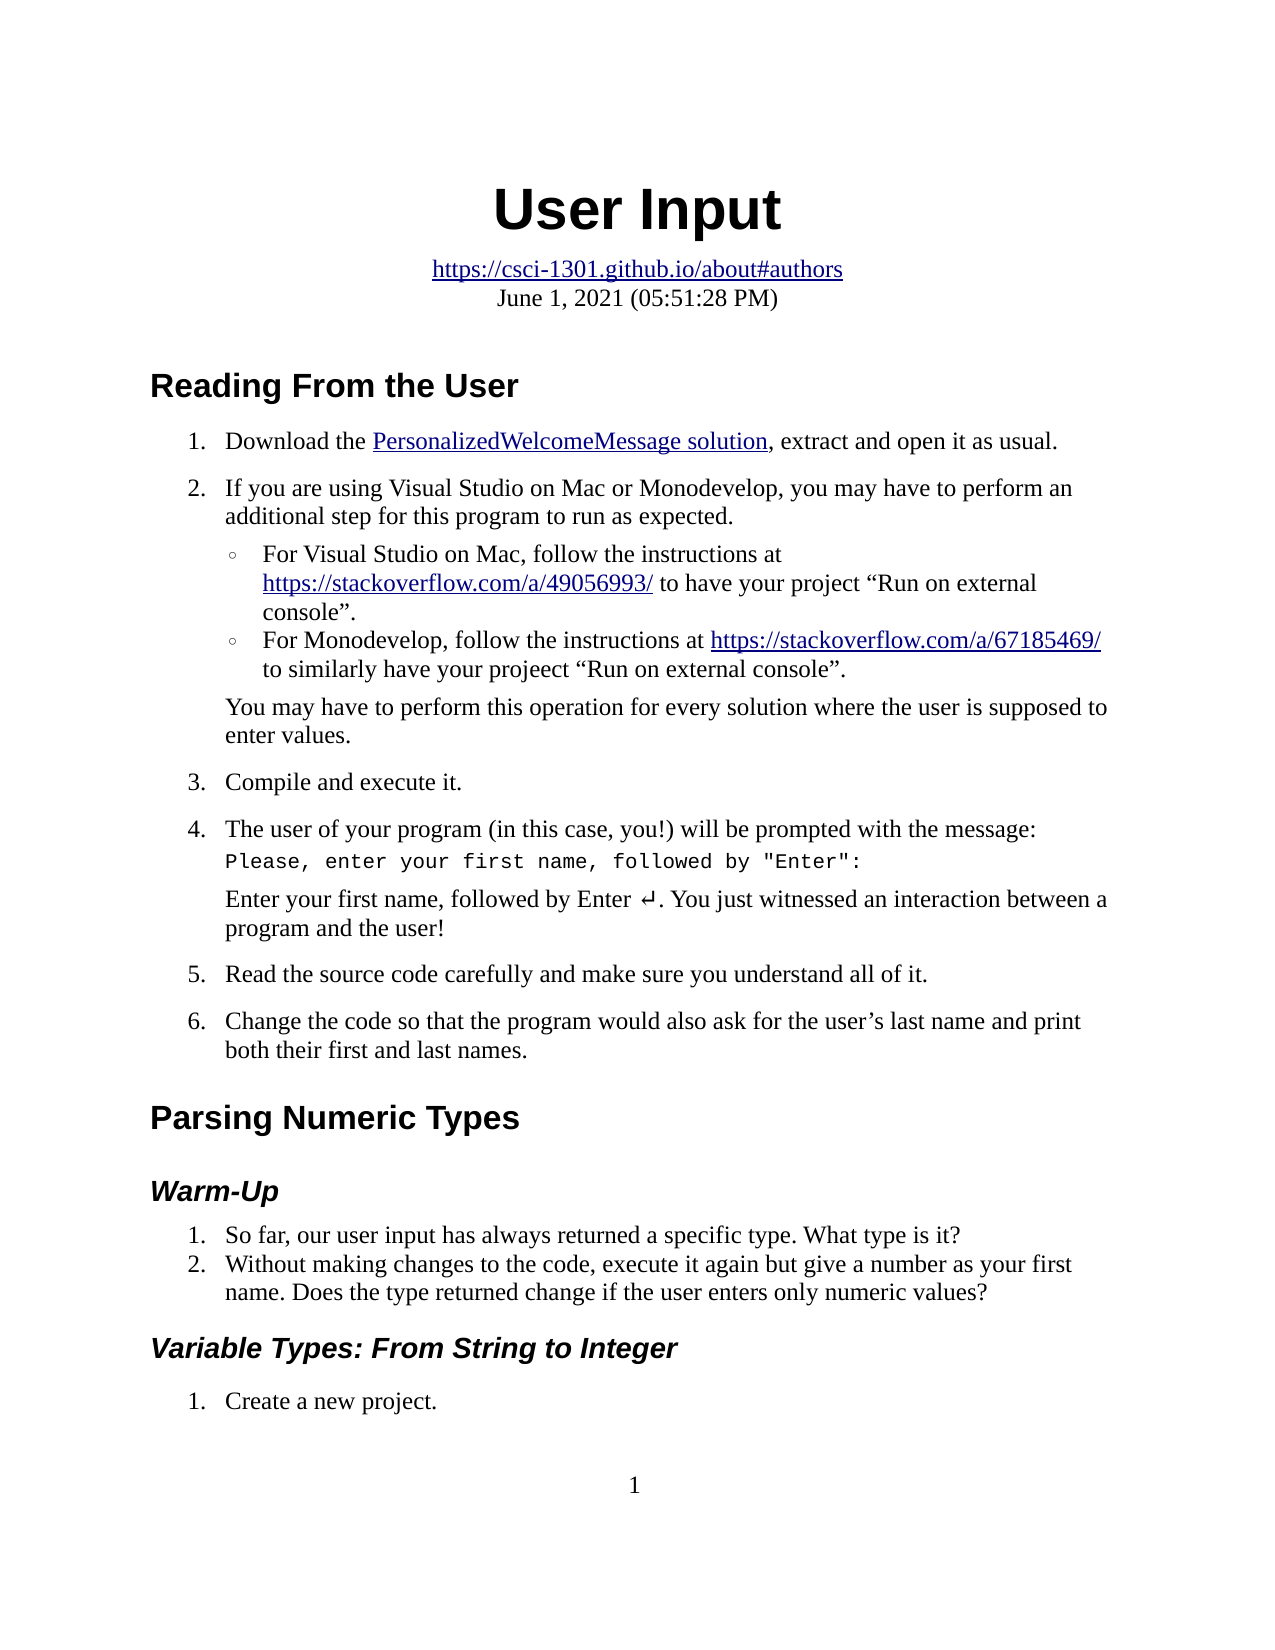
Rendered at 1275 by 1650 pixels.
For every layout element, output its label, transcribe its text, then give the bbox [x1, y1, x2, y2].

list You may have to perform this operation for every solution where the user is supposed to enter values. [187, 692, 1125, 749]
list Please, enter your first name, followed by "Enter": [187, 852, 1125, 875]
list If you are using Visual Studio on Mac or Monodevelop, you may have to perform an additional step for this program to run as expected. [187, 473, 1125, 530]
list Download the PersonalizedWelcomeMessage solution, extract and open it as usual. [187, 426, 1125, 455]
list Create a new project. [187, 1386, 1125, 1415]
list Without making changes to the code, execute it again but give a number as your first name. Does the type returned change if the user enters only numeric values? [187, 1249, 1125, 1306]
subtitle Reading From the User [150, 366, 1125, 404]
list Change the code so that the program would also ask for the user’s last name and print both their first and last names. [187, 1006, 1125, 1064]
list Compile and execute it. [187, 767, 1125, 796]
list For Visual Studio on Mac, follow the instructions at https://stackoverflow.com/a/49056993/ to have your project “Run on external console”. [225, 539, 1125, 625]
title User Input [150, 175, 1125, 242]
list So far, our user input has always returned a specific type. What type is it? [187, 1220, 1125, 1249]
subtitle Parsing Numeric Types [150, 1098, 1125, 1136]
list The user of your program (in this case, you!) will be prompted with the message: [187, 814, 1125, 843]
list For Monodevelop, follow the instructions at https://stackoverflow.com/a/67185469/ to similarly have your projeect “Run on external console”. [225, 625, 1125, 683]
subtitle Variable Types: From String to Integer [150, 1331, 1125, 1365]
text June 1, 2021 (05:51:28 PM) [150, 283, 1125, 312]
list Read the source code carefully and make sure you understand all of it. [187, 959, 1125, 988]
text https://csci-1301.github.io/about#authors [150, 254, 1125, 283]
list Enter your first name, followed by Enter ↵. You just witnessed an interaction between a program and the user! [187, 884, 1125, 942]
subtitle Warm-Up [150, 1174, 1125, 1207]
